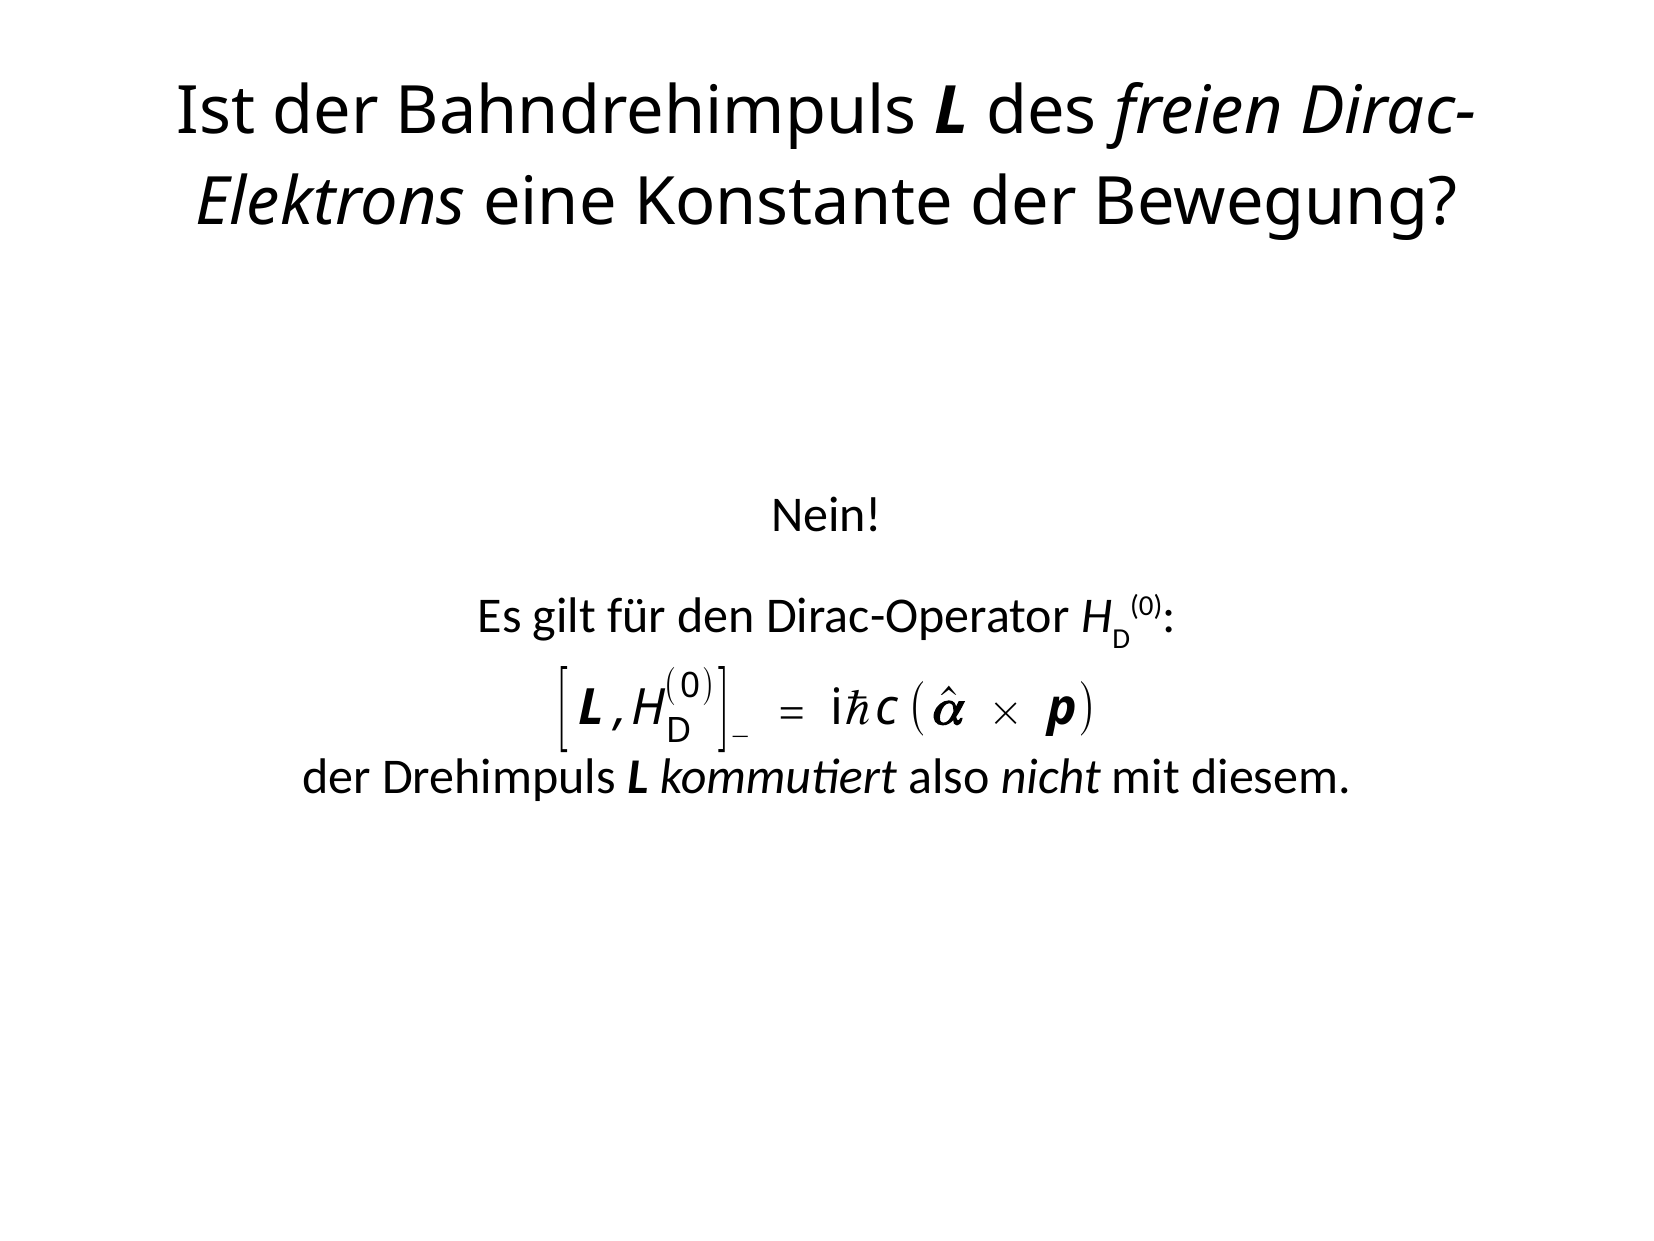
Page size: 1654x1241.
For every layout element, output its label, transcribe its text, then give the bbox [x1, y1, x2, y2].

chart [551, 663, 1102, 755]
subtitle Nein! Es gilt für den Dirac-Operator HD(0): der Drehimpuls L kommutiert also nicht mit diesem. [82, 290, 1571, 1010]
title Ist der Bahndrehimpuls L des freien Dirac-Elektrons eine Konstante der Bewegung? [82, 49, 1571, 257]
